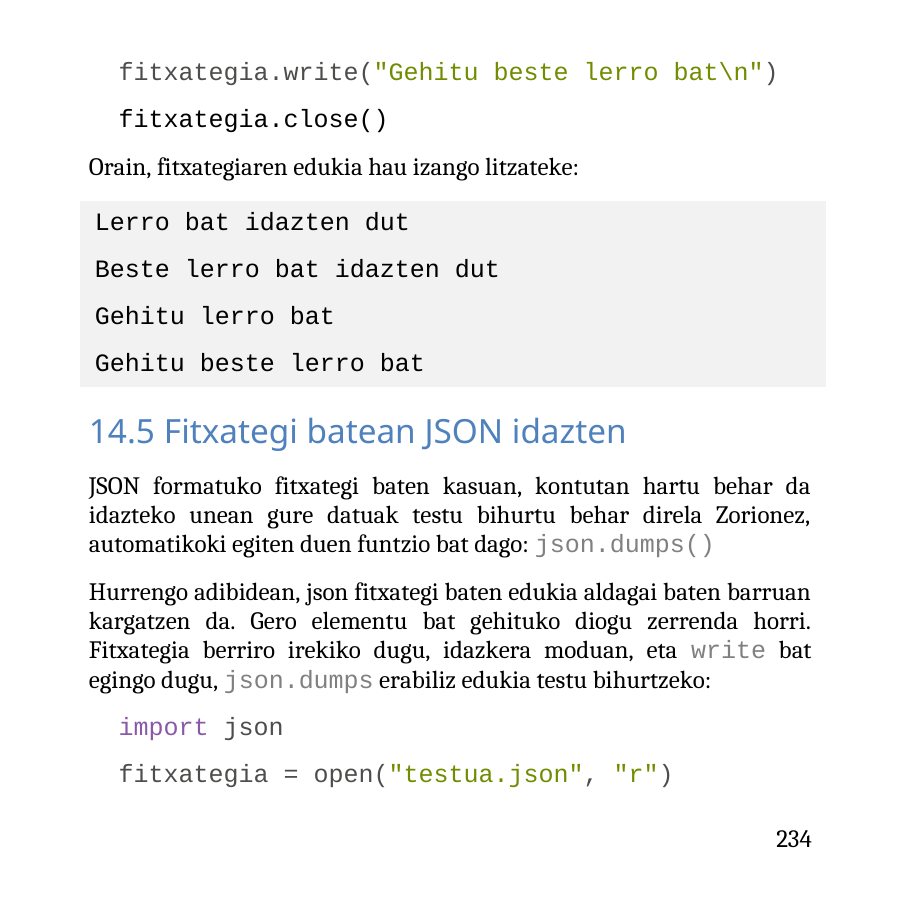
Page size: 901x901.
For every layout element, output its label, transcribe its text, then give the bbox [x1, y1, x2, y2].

text JSON formatuko fitxategi baten kasuan, kontutan hartu behar da idazteko unean gure datuak testu bihurtu behar direla Zorionez, automatikoki egiten duen funtzio bat dago: json.dumps() [89, 472, 811, 559]
text fitxategia.write("Gehitu beste lerro bat\n") [118, 59, 811, 87]
text Gehitu beste lerro bat [86, 342, 820, 381]
text Lerro bat idazten dut [86, 207, 820, 237]
text Beste lerro bat idazten dut [86, 248, 820, 284]
text Gehitu lerro bat [86, 295, 820, 332]
text import json [118, 714, 811, 743]
subtitle Fitxategi batean JSON idazten [89, 408, 811, 453]
text fitxategia = open("testua.json", "r") [118, 762, 811, 790]
text fitxategia.close() [118, 106, 811, 134]
text Orain, fitxategiaren edukia hau izango litzateke: [89, 153, 811, 182]
text Hurrengo adibidean, json fitxategi baten edukia aldagai baten barruan kargatzen da. Gero elementu bat gehituko diogu zerrenda horri. Fitxategia berriro irekiko dugu, idazkera moduan, eta write bat egingo dugu, json.dumps erabiliz edukia testu bihurtzeko: [89, 578, 811, 696]
